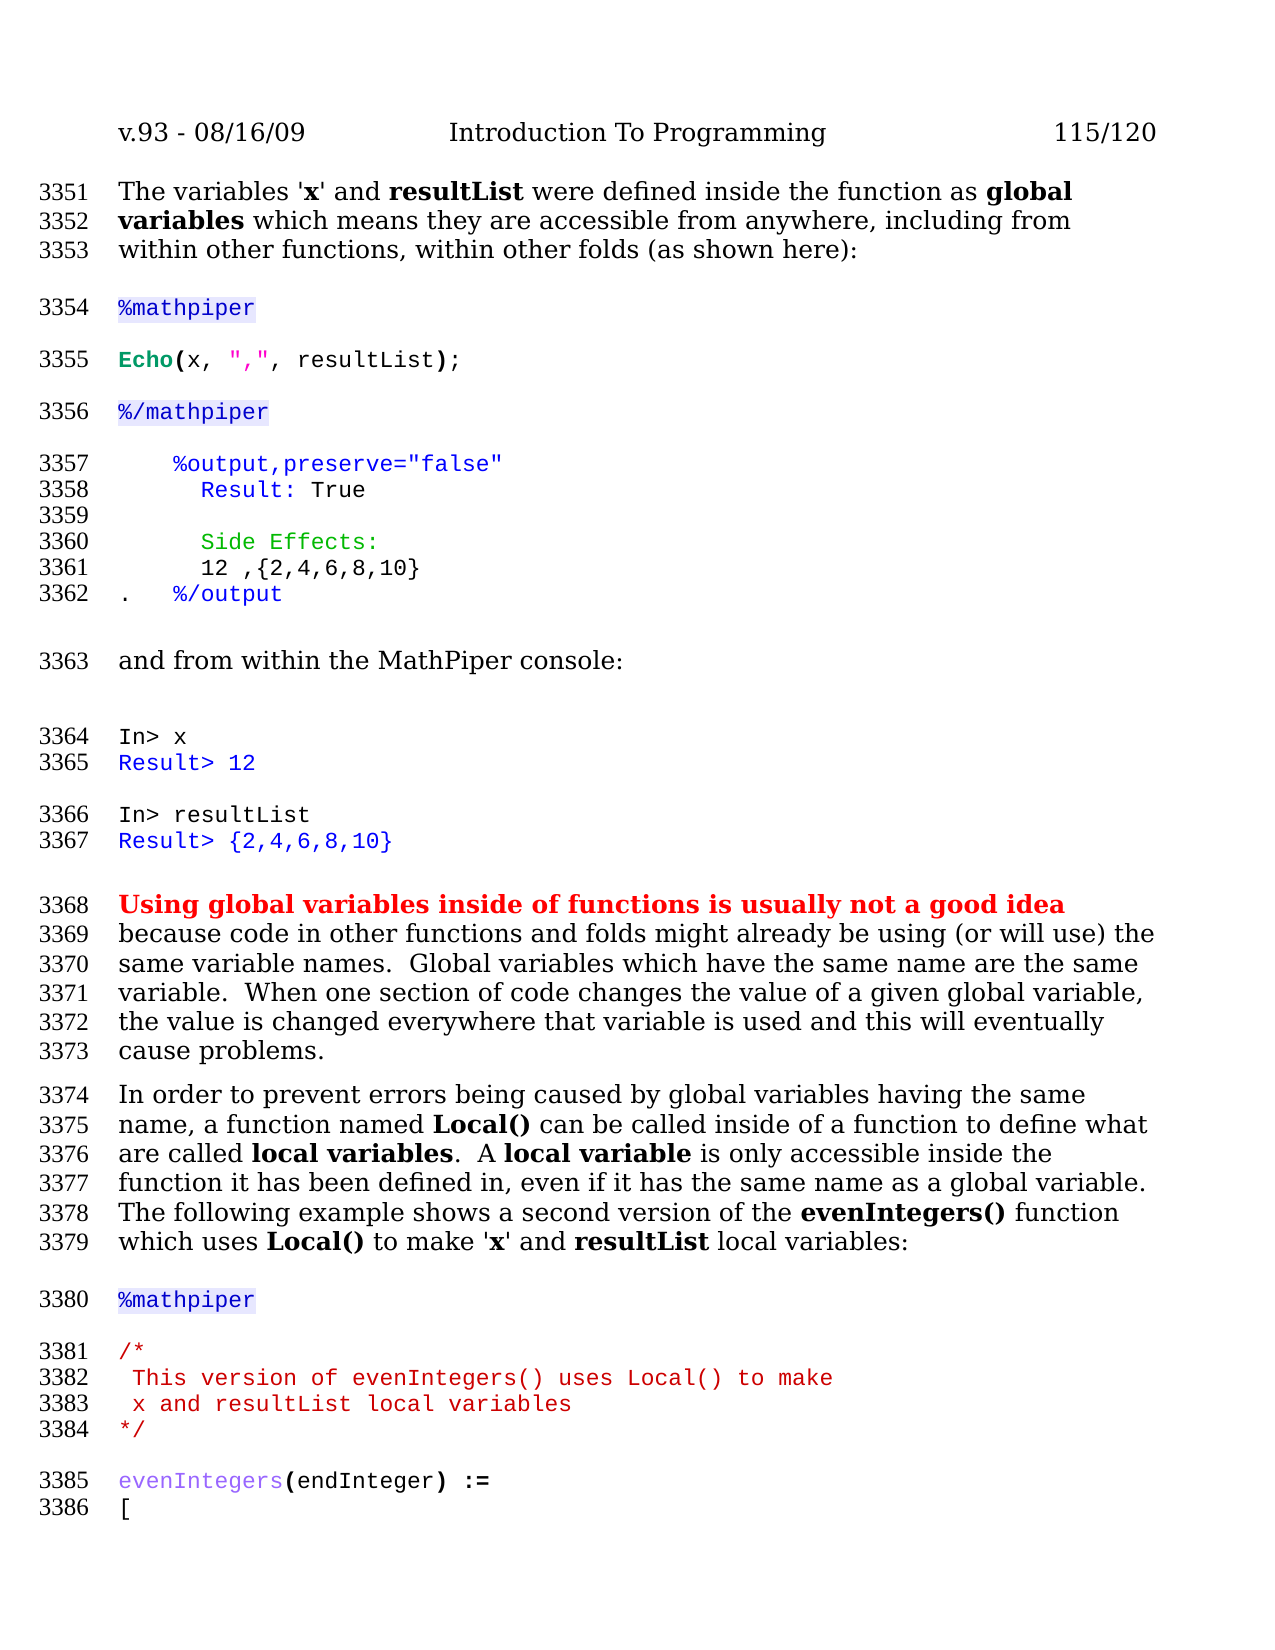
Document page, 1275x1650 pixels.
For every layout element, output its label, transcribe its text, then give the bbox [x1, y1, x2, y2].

text Using global variables inside of functions is usually not a good idea because code in other functions and folds might already be using (or will use) the same variable names. Global variables which have the same name are the same variable. When one section of code changes the value of a given global variable, the value is changed everywhere that variable is used and this will eventually cause problems. [118, 890, 1157, 1066]
text %/mathpiper [118, 400, 1157, 426]
text evenIntegers(endInteger) := [118, 1470, 1157, 1496]
text 12 ,{2,4,6,8,10} [118, 556, 1157, 582]
text Side Effects: [118, 530, 1157, 556]
text In> x [118, 726, 1157, 752]
text %output,preserve="false" [118, 452, 1157, 478]
text [ [118, 1496, 1157, 1522]
text . %/output [118, 582, 1157, 608]
text The variables 'x' and resultList were defined inside the function as global variables which means they are accessible from anywhere, including from within other functions, within other folds (as shown here): [118, 177, 1157, 265]
text /* [118, 1340, 1157, 1366]
text %mathpiper [118, 297, 1157, 323]
text and from within the MathPiper console: [118, 646, 1157, 676]
text Echo(x, ",", resultList); [118, 348, 1157, 374]
text x and resultList local variables [118, 1392, 1157, 1418]
text Result> 12 [118, 752, 1157, 778]
text %mathpiper [118, 1288, 1157, 1314]
text In order to prevent errors being caused by global variables having the same name, a function named Local() can be called inside of a function to define what are called local variables. A local variable is only accessible inside the function it has been defined in, even if it has the same name as a global variable. The following example shows a second version of the evenIntegers() function which uses Local() to make 'x' and resultList local variables: [118, 1081, 1157, 1256]
text */ [118, 1418, 1157, 1444]
text Result: True [118, 478, 1157, 504]
text In> resultList [118, 803, 1157, 829]
text Result> {2,4,6,8,10} [118, 829, 1157, 855]
text This version of evenIntegers() uses Local() to make [118, 1366, 1157, 1392]
